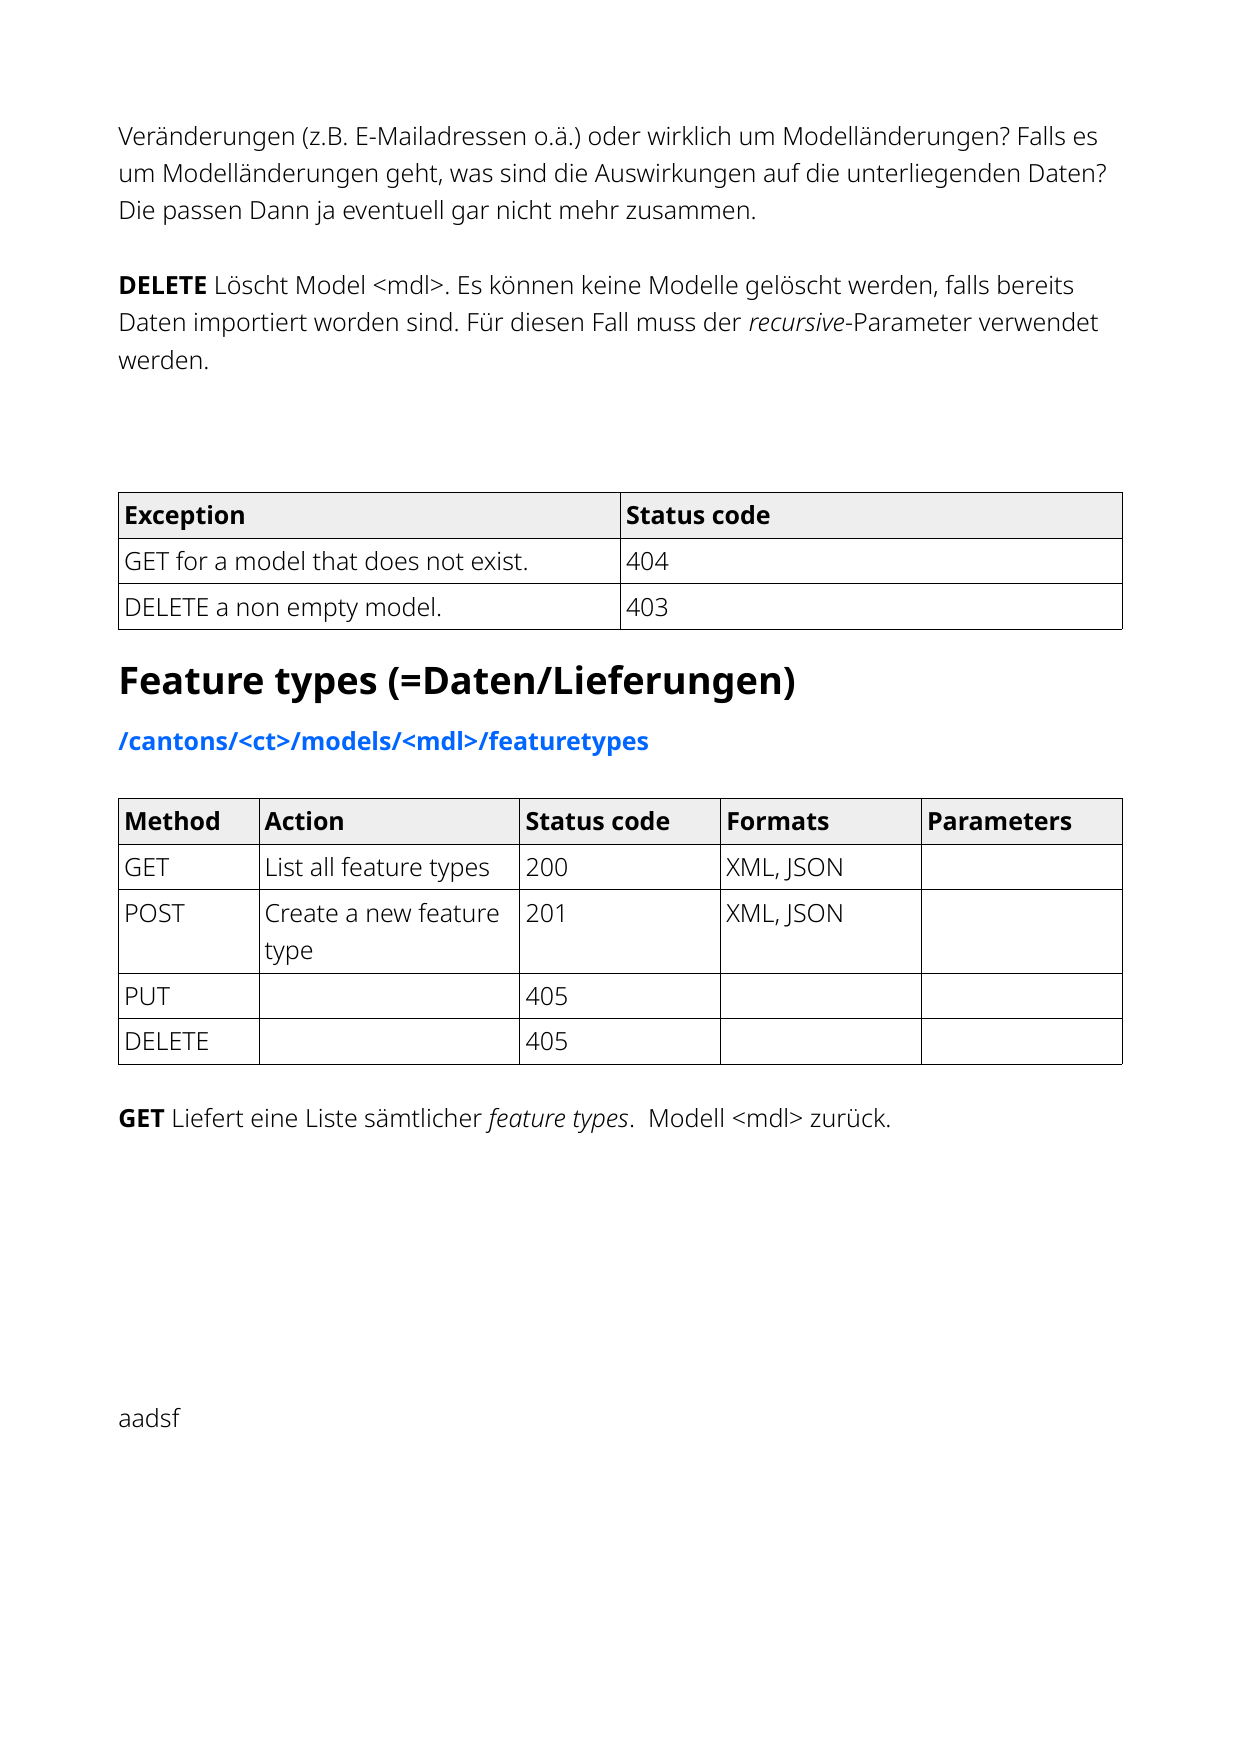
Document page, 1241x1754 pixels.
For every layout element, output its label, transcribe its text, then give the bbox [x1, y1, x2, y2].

table_header Exception [119, 493, 620, 538]
table_cell Create a new feature type [260, 890, 519, 972]
table_cell GET [119, 845, 259, 889]
table_cell DELETE a non empty model. [119, 584, 620, 629]
table_cell [721, 974, 921, 1018]
table_cell DELETE [119, 1019, 259, 1064]
text GET Liefert eine Liste sämtlicher feature types. Modell <mdl> zurück. [118, 1101, 1122, 1135]
table_cell [922, 890, 1122, 972]
table_header Formats [721, 799, 921, 844]
subtitle Feature types (=Daten/Lieferungen) [118, 654, 1122, 706]
table_cell [260, 1019, 519, 1064]
table_cell GET for a model that does not exist. [119, 539, 620, 583]
table_header Status code [520, 799, 720, 844]
text /cantons/<ct>/models/<mdl>/featuretypes [118, 723, 1122, 757]
table_cell [922, 845, 1122, 889]
table_header Status code [621, 493, 1122, 538]
table_cell [260, 974, 519, 1018]
table_header Action [260, 799, 519, 844]
table_header Parameters [922, 799, 1122, 844]
table_cell PUT [119, 974, 259, 1018]
table_cell XML, JSON [721, 890, 921, 972]
table_cell XML, JSON [721, 845, 921, 889]
table_cell 403 [621, 584, 1122, 629]
table_cell 405 [520, 974, 720, 1018]
text DELETE Löscht Model <mdl>. Es können keine Modelle gelöscht werden, falls bereits Daten importiert worden sind. Für diesen Fall muss der recursive-Parameter verwendet werden. [118, 268, 1122, 377]
table_cell 201 [520, 890, 720, 972]
table_cell [721, 1019, 921, 1064]
table_header Method [119, 799, 259, 844]
table_cell POST [119, 890, 259, 972]
table_cell 404 [621, 539, 1122, 583]
table_cell [922, 1019, 1122, 1064]
table_cell List all feature types [260, 845, 519, 889]
table_cell [922, 974, 1122, 1018]
table_cell 200 [520, 845, 720, 889]
text Veränderungen (z.B. E-Mailadressen o.ä.) oder wirklich um Modelländerungen? Falls es um Modelländerungen geht, was sind die Auswirkungen auf die unterliegenden Daten? Die passen Dann ja eventuell gar nicht mehr zusammen. [118, 118, 1122, 227]
text aadsf [118, 1400, 1122, 1434]
table_cell 405 [520, 1019, 720, 1064]
